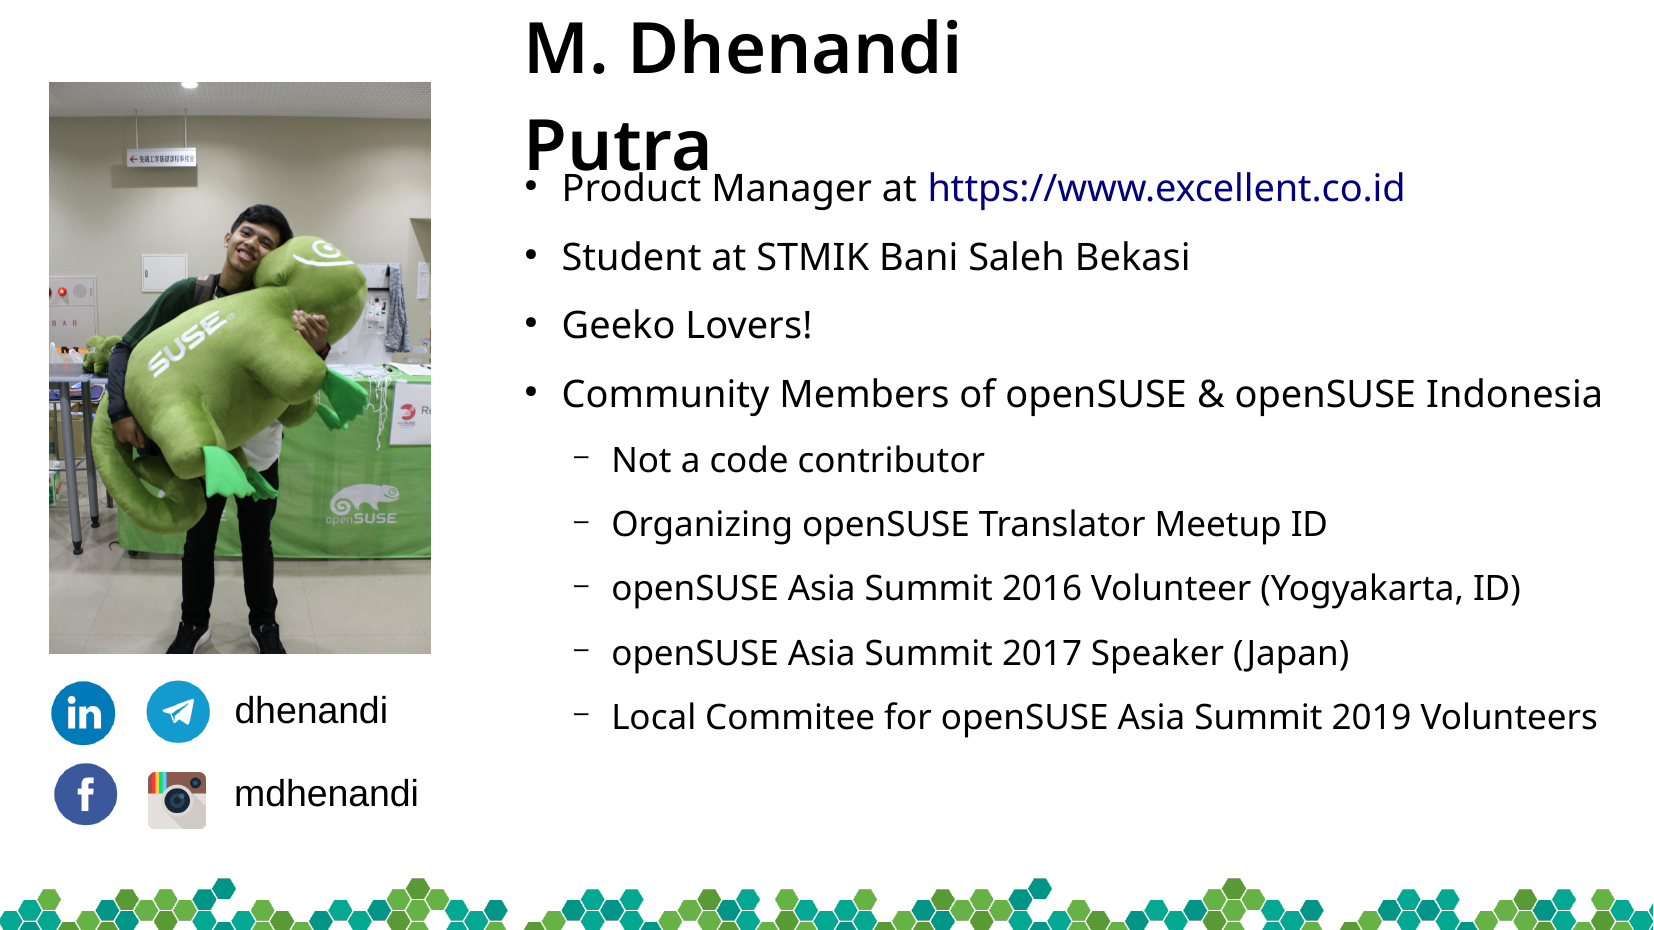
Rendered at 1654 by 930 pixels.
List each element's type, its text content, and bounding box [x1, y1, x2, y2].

picture [143, 677, 213, 746]
text_box mdhenandi [219, 765, 434, 822]
picture [0, 870, 1654, 930]
picture [50, 759, 120, 829]
list Product Manager at https://www.excellent.co.id Student at STMIK Bani Saleh Bekasi Geeko Lovers! Community Members of openSUSE & openSUSE Indonesia Not a code contributor Organizing openSUSE Translator Meetup ID openSUSE Asia Summit 2016 Volunteer (Yogyakarta, ID) openSUSE Asia Summit 2017 Speaker (Japan) Local Commitee for openSUSE Asia Summit 2019 Volunteers [512, 161, 1612, 845]
picture [49, 82, 431, 654]
title M. Dhenandi Putra [523, 16, 1151, 161]
picture [47, 677, 118, 749]
text_box dhenandi [219, 682, 403, 740]
picture [148, 772, 206, 829]
